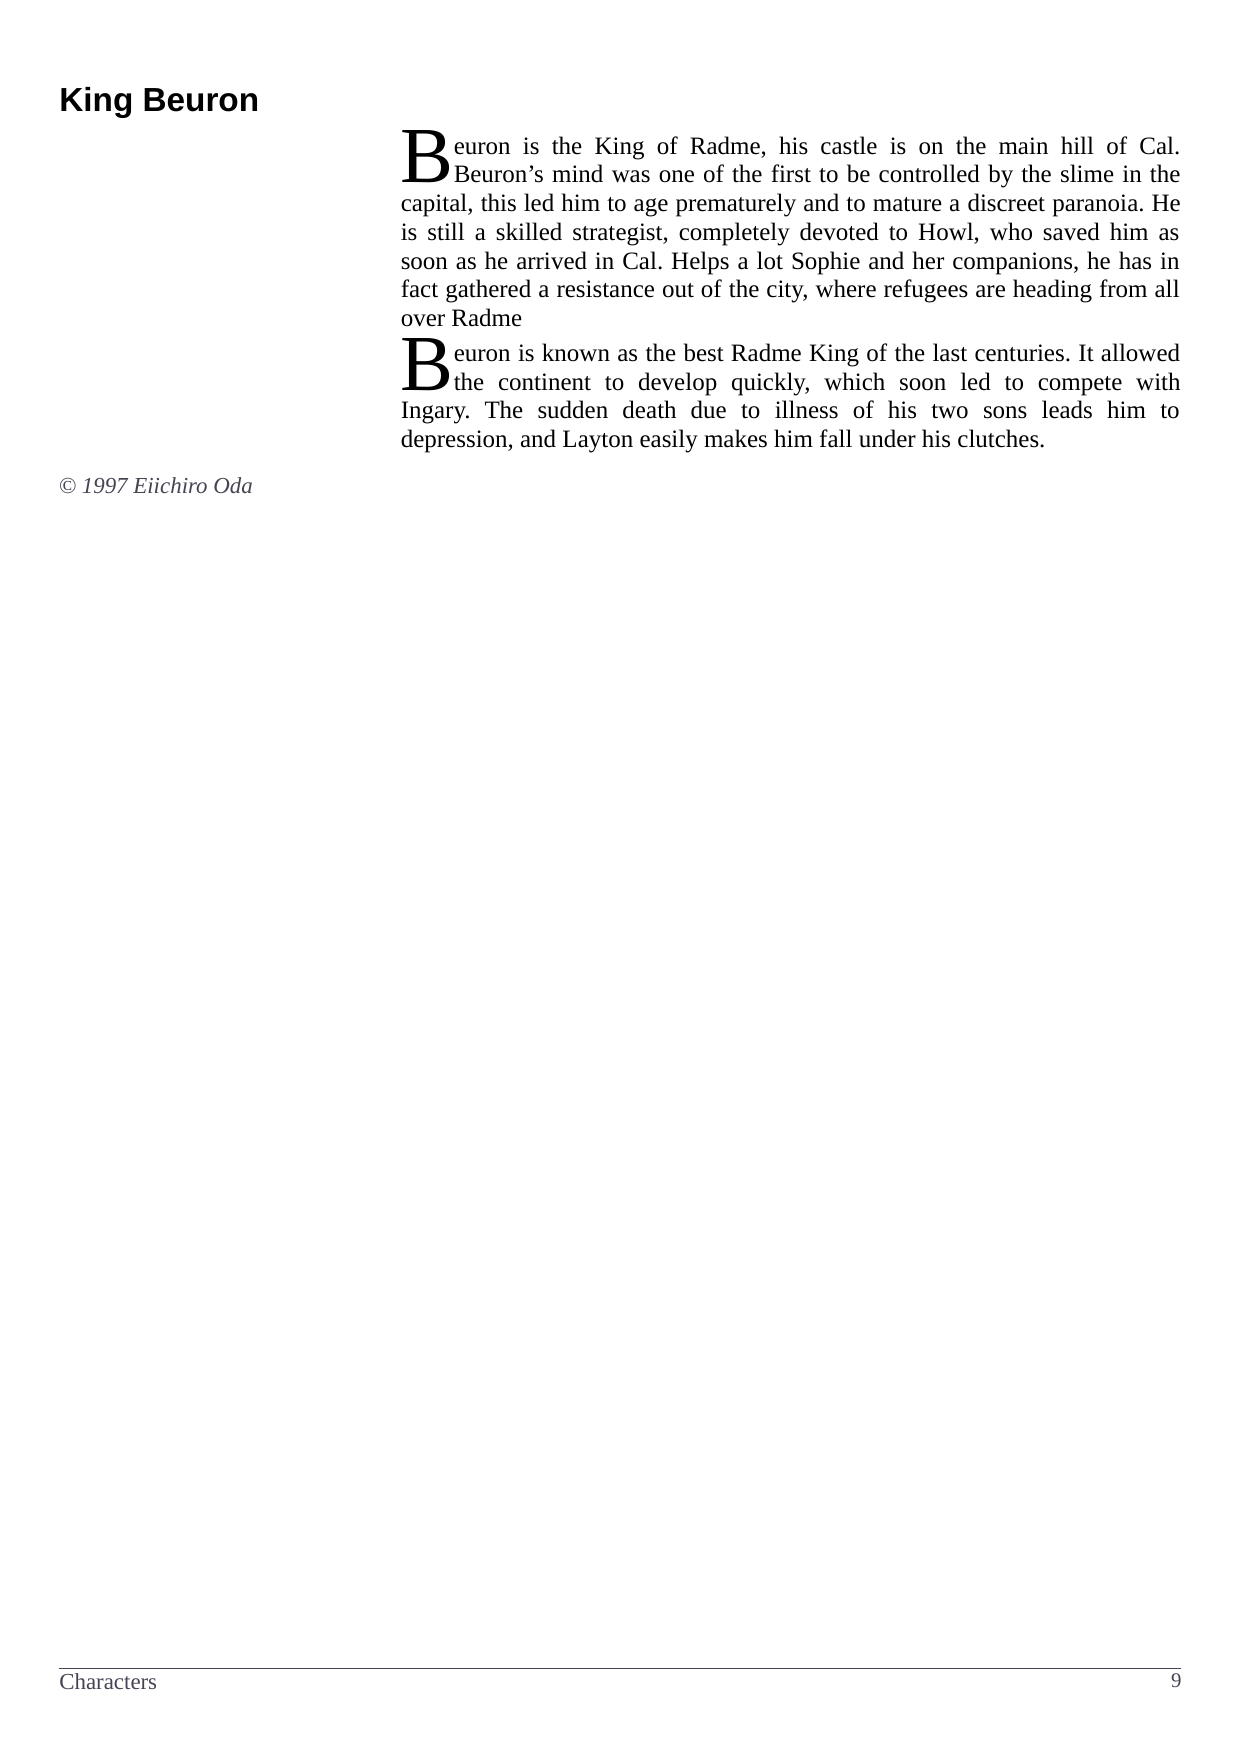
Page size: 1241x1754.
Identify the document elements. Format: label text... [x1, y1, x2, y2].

subtitle King Beuron [59, 80, 1181, 118]
text Beuron is the King of Radme, his castle is on the main hill of Cal. Beuron’s mind was one of the first to be controlled by the slime in the capital, this led him to age prematurely and to mature a discreet paranoia. He is still a skilled strategist, completely devoted to Howl, who saved him as soon as he arrived in Cal. Helps a lot Sophie and her companions, he has in fact gathered a resistance out of the city, where refugees are heading from all over Radme [58, 130, 1181, 332]
text © 1997 Eiichiro Oda [58, 142, 401, 498]
text Beuron is known as the best Radme King of the last centuries. It allowed the continent to develop quickly, which soon led to compete with Ingary. The sudden death due to illness of his two sons leads him to depression, and Layton easily makes him fall under his clutches. [401, 338, 1181, 453]
